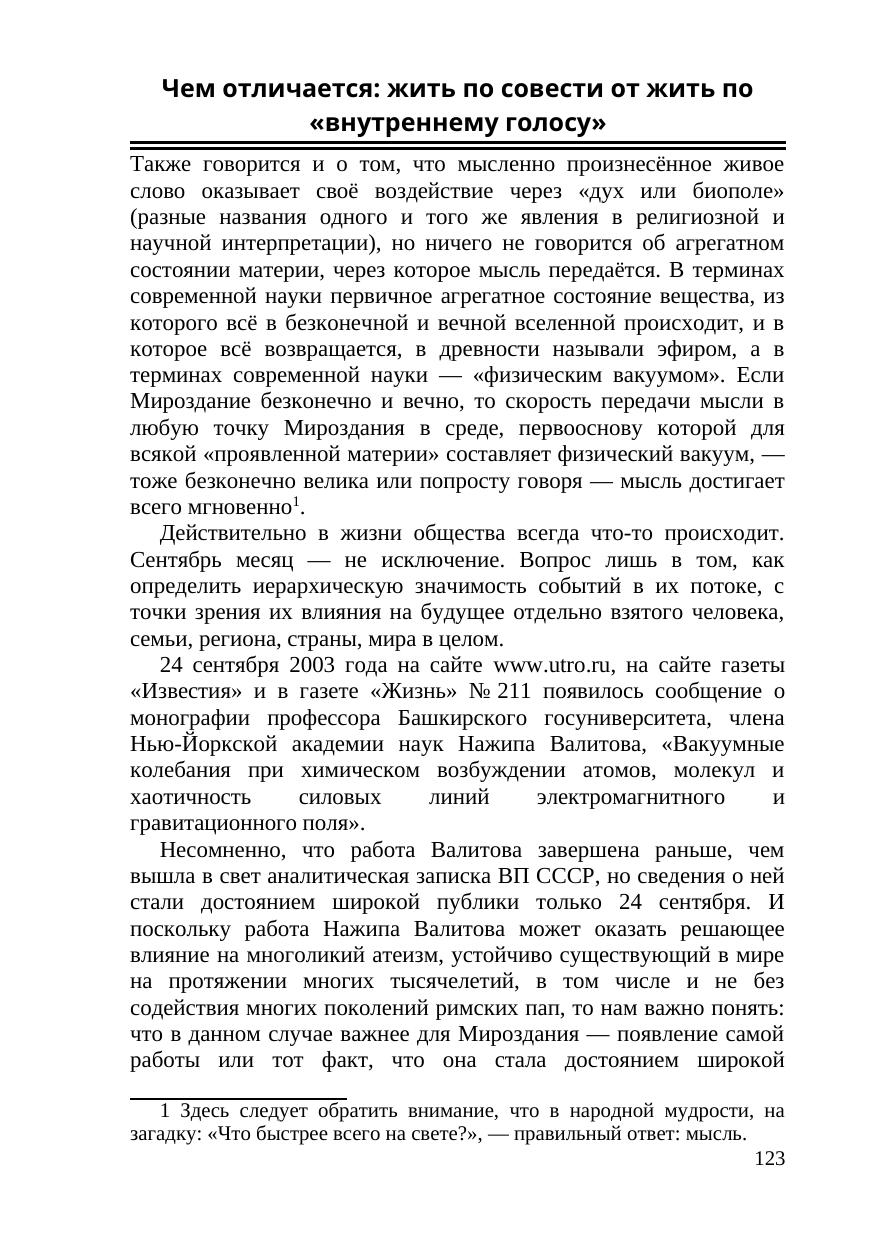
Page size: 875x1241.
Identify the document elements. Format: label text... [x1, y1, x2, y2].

text Здесь следует обратить внимание, что в народной мудрости, на загадку: «Что быстрее всего на свете?», — правильный ответ: мысль. [130, 1099, 786, 1145]
text 24 сентября 2003 года на сайте www.utro.ru, на сайте газеты «Известия» и в газете «Жизнь» № 211 появилось сообщение о монографии профессора Башкирского госуниверситета, члена Нью-Йоркской академии наук Нажипа Валитова, «Вакуумные колебания при химическом возбуждении атомов, молекул и хаотичность силовых линий электромагнитного и гравитационного поля». [130, 651, 786, 836]
text Действительно в жизни общества всегда что-то происходит. Сентябрь месяц — не исключение. Вопрос лишь в том, как определить иерархическую значимость событий в их потоке, с точки зрения их влияния на будущее отдельно взятого человека, семьи, региона, страны, мира в целом. [130, 519, 786, 651]
text Несомненно, что работа Валитова завершена раньше, чем вышла в свет аналитическая записка ВП СССР, но сведения о ней стали достоянием широкой публики только 24 сентября. И поскольку работа Нажипа Валитова может оказать решающее влияние на многоликий атеизм, устойчиво существующий в мире на протяжении многих тысячелетий, в том числе и не без содействия многих поколений римских пап, то нам важно понять: что в данном случае важнее для Мироздания — появление самой работы или тот факт, что она стала достоянием широкой [130, 836, 786, 1073]
text Также говорится и о том, что мысленно произнесённое живое слово оказывает своё воздействие через «дух или биополе» (разные названия одного и того же явления в религиозной и научной интерпретации), но ничего не говорится об агрегатном состоянии материи, через которое мысль передаётся. В терминах современной науки первичное агрегатное состояние вещества, из которого всё в безконечной и вечной вселенной происходит, и в которое всё возвращается, в древности называли эфиром, а в терминах современной науки — «физическим вакуумом». Если Мироздание безконечно и вечно, то скорость передачи мысли в любую точку Мироздания в среде, первооснову которой для всякой «проявленной материи» составляет физический вакуум, — тоже безконечно велика или попросту говоря — мысль достигает всего мгновенно. [130, 150, 786, 519]
